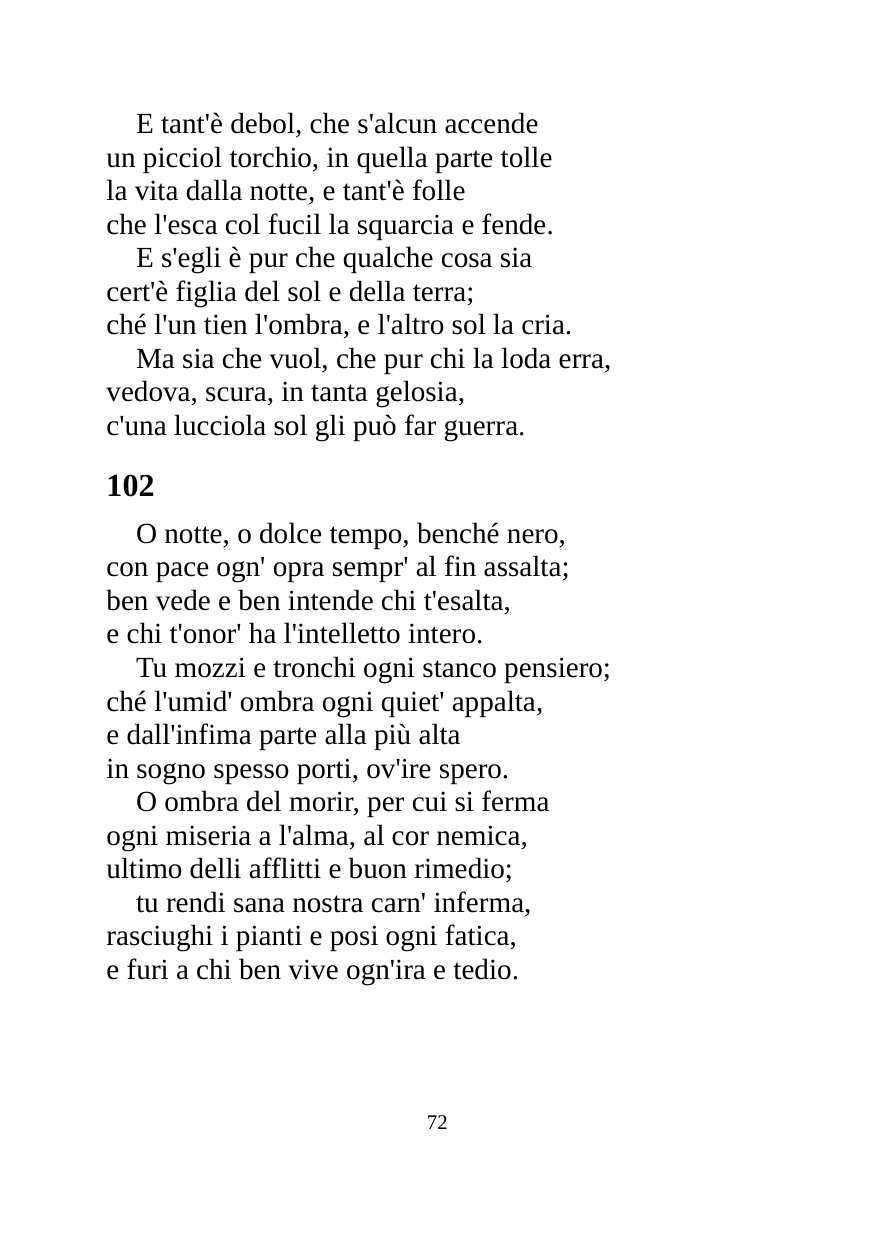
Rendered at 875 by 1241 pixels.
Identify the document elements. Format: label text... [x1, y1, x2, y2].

text cert'è figlia del sol e della terra; [106, 274, 768, 307]
text E tant'è debol, che s'alcun accende [106, 106, 768, 140]
text e chi t'onor' ha l'intelletto intero. [106, 617, 768, 650]
text ché l'un tien l'ombra, e l'altro sol la cria. [106, 307, 768, 341]
text e furi a chi ben vive ogn'ira e tedio. [106, 952, 768, 986]
text ogni miseria a l'alma, al cor nemica, [106, 818, 768, 851]
text c'una lucciola sol gli può far guerra. [106, 408, 768, 442]
text O ombra del morir, per cui si ferma [106, 784, 768, 818]
text ché l'umid' ombra ogni quiet' appalta, [106, 684, 768, 717]
text un picciol torchio, in quella parte tolle [106, 140, 768, 173]
text E s'egli è pur che qualche cosa sia [106, 240, 768, 274]
text e dall'infima parte alla più alta [106, 717, 768, 751]
subtitle 102 [106, 467, 768, 503]
text la vita dalla notte, e tant'è folle [106, 173, 768, 207]
text vedova, scura, in tanta gelosia, [106, 374, 768, 408]
text Tu mozzi e tronchi ogni stanco pensiero; [106, 650, 768, 684]
text rasciughi i pianti e posi ogni fatica, [106, 918, 768, 952]
text Ma sia che vuol, che pur chi la loda erra, [106, 341, 768, 374]
text ultimo delli afflitti e buon rimedio; [106, 851, 768, 885]
text con pace ogn' opra sempr' al fin assalta; [106, 549, 768, 583]
text tu rendi sana nostra carn' inferma, [106, 885, 768, 918]
text O notte, o dolce tempo, benché nero, [106, 516, 768, 549]
text in sogno spesso porti, ov'ire spero. [106, 751, 768, 784]
text ben vede e ben intende chi t'esalta, [106, 583, 768, 617]
text che l'esca col fucil la squarcia e fende. [106, 207, 768, 240]
